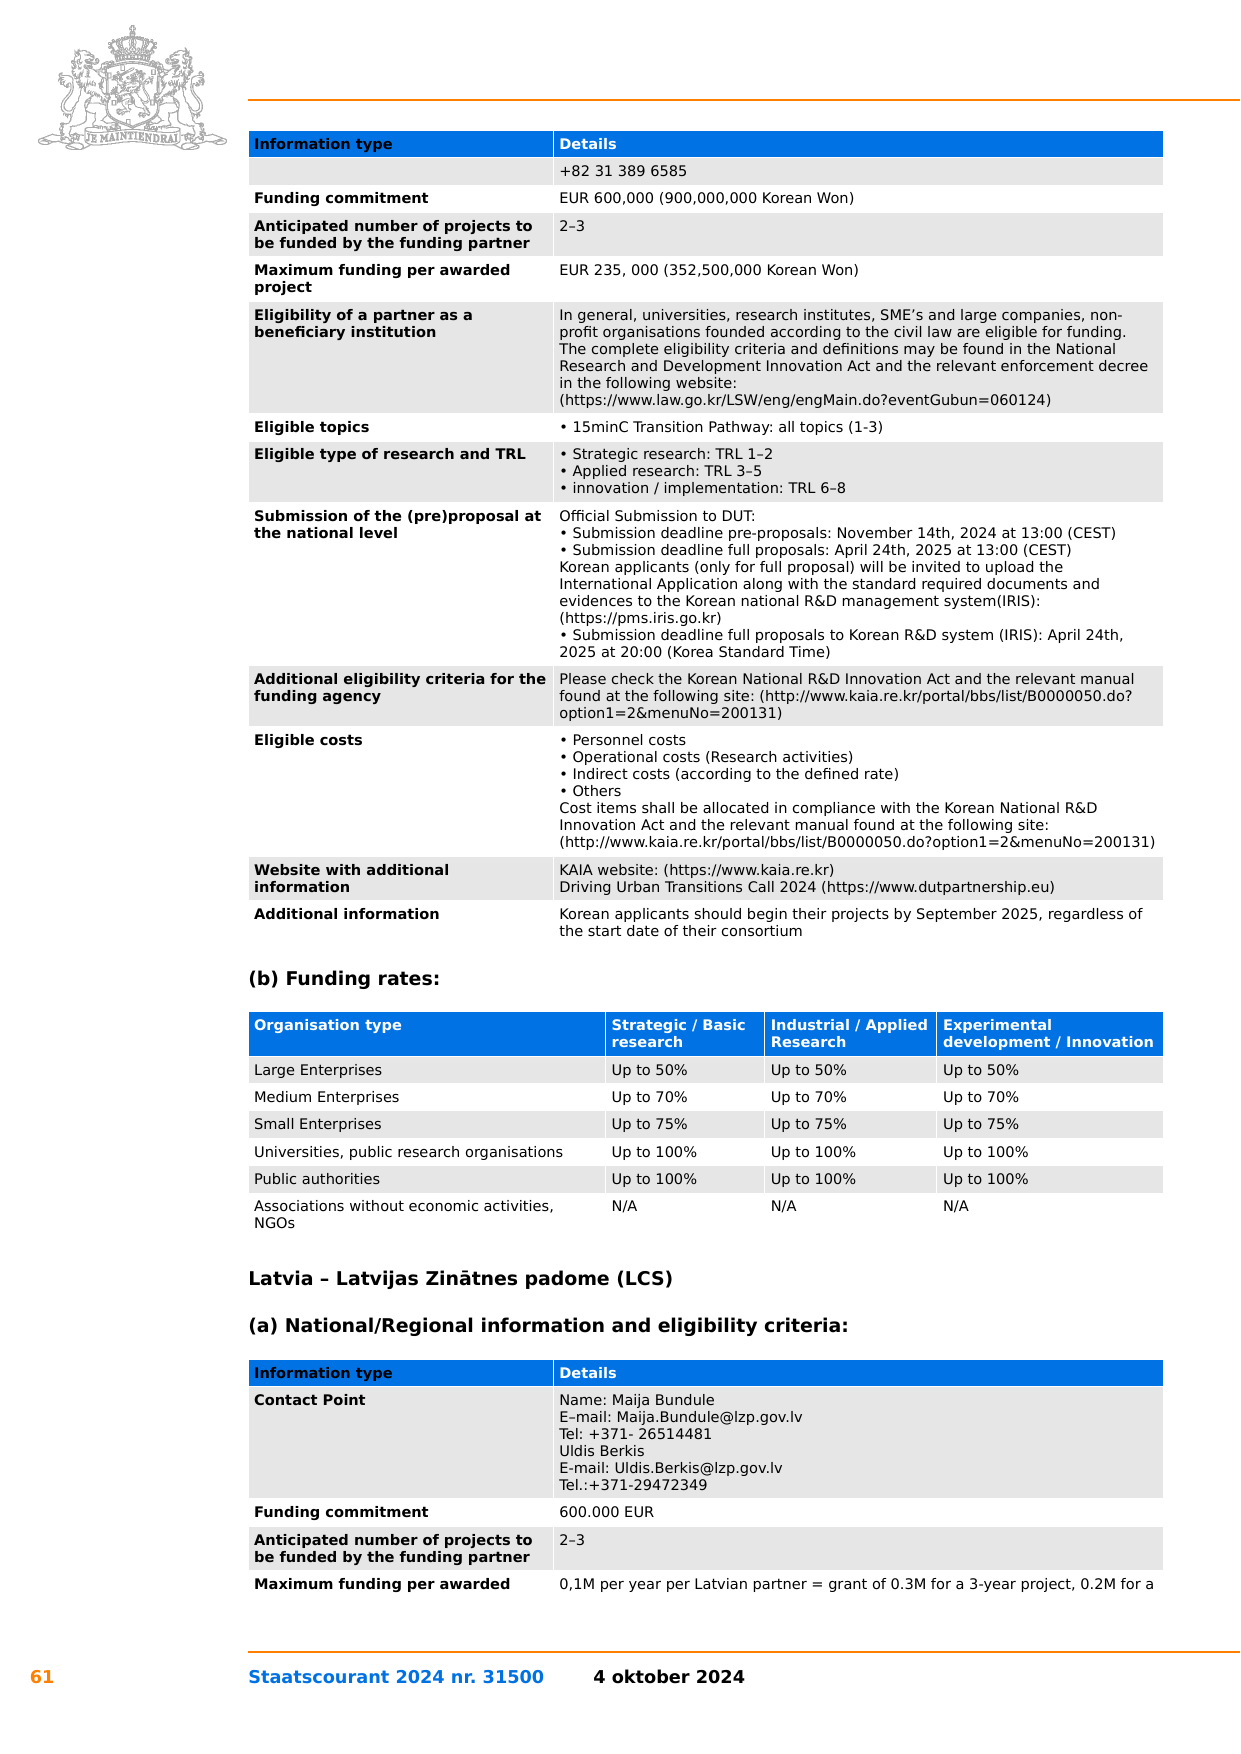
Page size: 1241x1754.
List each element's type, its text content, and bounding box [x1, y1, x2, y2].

table_cell 0,1M per year per Latvian partner = grant of 0.3M for a 3-year project, 0.2M for a [554, 1571, 1163, 1598]
table_cell Up to 70% [937, 1084, 1163, 1110]
table_cell Up to 100% [937, 1166, 1163, 1193]
table_cell Additional eligibility criteria for the funding agency [249, 666, 553, 726]
table_cell 600.000 EUR [554, 1500, 1163, 1526]
table_cell Up to 100% [765, 1139, 936, 1165]
table_cell • Strategic research: TRL 1–2 • Applied research: TRL 3–5 • innovation / implementation: TRL 6–8 [554, 442, 1163, 502]
table_cell Eligibility of a partner as a beneficiary institution [249, 302, 553, 413]
table_cell Up to 75% [606, 1111, 764, 1138]
table_cell N/A [606, 1194, 764, 1237]
table_cell 2–3 [554, 213, 1163, 256]
table_cell • 15minC Transition Pathway: all topics (1-3) [554, 414, 1163, 441]
table_header Strategic / Basic research [606, 1012, 764, 1056]
table_cell Up to 75% [765, 1111, 936, 1138]
table_cell KAIA website: (https://www.kaia.re.kr) Driving Urban Transitions Call 2024 (https://www.dutpartnership.eu) [554, 857, 1163, 900]
table_cell Public authorities [249, 1166, 605, 1193]
table_cell • Personnel costs • Operational costs (Research activities) • Indirect costs (according to the defined rate) • Others Cost items shall be allocated in compliance with the Korean National R&D Innovation Act and the relevant manual found at the following site: (http://www.kaia.re.kr/portal/bbs/list/B0000050.do?option1=2&menuNo=200131) [554, 728, 1163, 856]
table_cell Up to 100% [937, 1139, 1163, 1165]
picture [38, 25, 227, 150]
table_cell Submission of the (pre)proposal at the national level [249, 503, 553, 665]
table_cell Up to 70% [606, 1084, 764, 1110]
table_cell Up to 50% [937, 1057, 1163, 1083]
table_header Information type [249, 131, 553, 157]
table_cell Official Submission to DUT: • Submission deadline pre-proposals: November 14th, 2024 at 13:00 (CEST) • Submission deadline full proposals: April 24th, 2025 at 13:00 (CEST) Korean applicants (only for full proposal) will be invited to upload the International Application along with the standard required documents and evidences to the Korean national R&D management system(IRIS): (https://pms.iris.go.kr) • Submission deadline full proposals to Korean R&D system (IRIS): April 24th, 2025 at 20:00 (Korea Standard Time) [554, 503, 1163, 665]
table_cell Please check the Korean National R&D Innovation Act and the relevant manual found at the following site: (http://www.kaia.re.kr/portal/bbs/list/B0000050.do?option1=2&menuNo=200131) [554, 666, 1163, 726]
table_cell Large Enterprises [249, 1057, 605, 1083]
table_header Organisation type [249, 1012, 605, 1056]
table_cell Associations without economic activities, NGOs [249, 1194, 605, 1237]
table_header Information type [249, 1360, 553, 1386]
subtitle Latvia – Latvijas Zinātnes padome (LCS) [248, 1268, 1163, 1290]
table_cell Eligible topics [249, 414, 553, 441]
table_cell Up to 75% [937, 1111, 1163, 1138]
table_header Experimental development / Innovation [937, 1012, 1163, 1056]
table_cell EUR 600,000 (900,000,000 Korean Won) [554, 186, 1163, 212]
table_header Details [554, 1360, 1163, 1386]
table_cell Up to 100% [765, 1166, 936, 1193]
table_cell N/A [937, 1194, 1163, 1237]
table_cell Korean applicants should begin their projects by September 2025, regardless of the start date of their consortium [554, 901, 1163, 944]
table_cell Funding commitment [249, 1500, 553, 1526]
table_cell Eligible costs [249, 728, 553, 856]
table_header Details [554, 131, 1163, 157]
table_cell Name: Maija Bundule E–mail: Maija.Bundule@lzp.gov.lv Tel: +371- 26514481 Uldis Berkis E-mail: Uldis.Berkis@lzp.gov.lv Tel.:+371-29472349 [554, 1387, 1163, 1498]
table_cell Maximum funding per awarded [249, 1571, 553, 1598]
table_cell Additional information [249, 901, 553, 944]
table_cell Up to 100% [606, 1166, 764, 1193]
table_cell Funding commitment [249, 186, 553, 212]
table_cell In general, universities, research institutes, SME’s and large companies, non-profit organisations founded according to the civil law are eligible for funding. The complete eligibility criteria and definitions may be found in the National Research and Development Innovation Act and the relevant enforcement decree in the following website: (https://www.law.go.kr/LSW/eng/engMain.do?eventGubun=060124) [554, 302, 1163, 413]
table_cell Eligible type of research and TRL [249, 442, 553, 502]
table_cell Anticipated number of projects to be funded by the funding partner [249, 1527, 553, 1570]
table_cell 2–3 [554, 1527, 1163, 1570]
table_cell Small Enterprises [249, 1111, 605, 1138]
table_cell EUR 235, 000 (352,500,000 Korean Won) [554, 258, 1163, 301]
subtitle (a) National/Regional information and eligibility criteria: [248, 1315, 1163, 1337]
table_cell Up to 70% [765, 1084, 936, 1110]
table_cell N/A [765, 1194, 936, 1237]
table_cell Maximum funding per awarded project [249, 258, 553, 301]
table_cell Website with additional information [249, 857, 553, 900]
table_cell Up to 50% [606, 1057, 764, 1083]
table_cell Anticipated number of projects to be funded by the funding partner [249, 213, 553, 256]
table_cell Up to 50% [765, 1057, 936, 1083]
table_cell Contact Point [249, 1387, 553, 1498]
table_cell Universities, public research organisations [249, 1139, 605, 1165]
subtitle (b) Funding rates: [248, 967, 1163, 989]
table_cell +82 31 389 6585 [554, 158, 1163, 185]
table_cell Up to 100% [606, 1139, 764, 1165]
table_cell Medium Enterprises [249, 1084, 605, 1110]
table_cell [249, 158, 553, 185]
table_header Industrial / Applied Research [765, 1012, 936, 1056]
